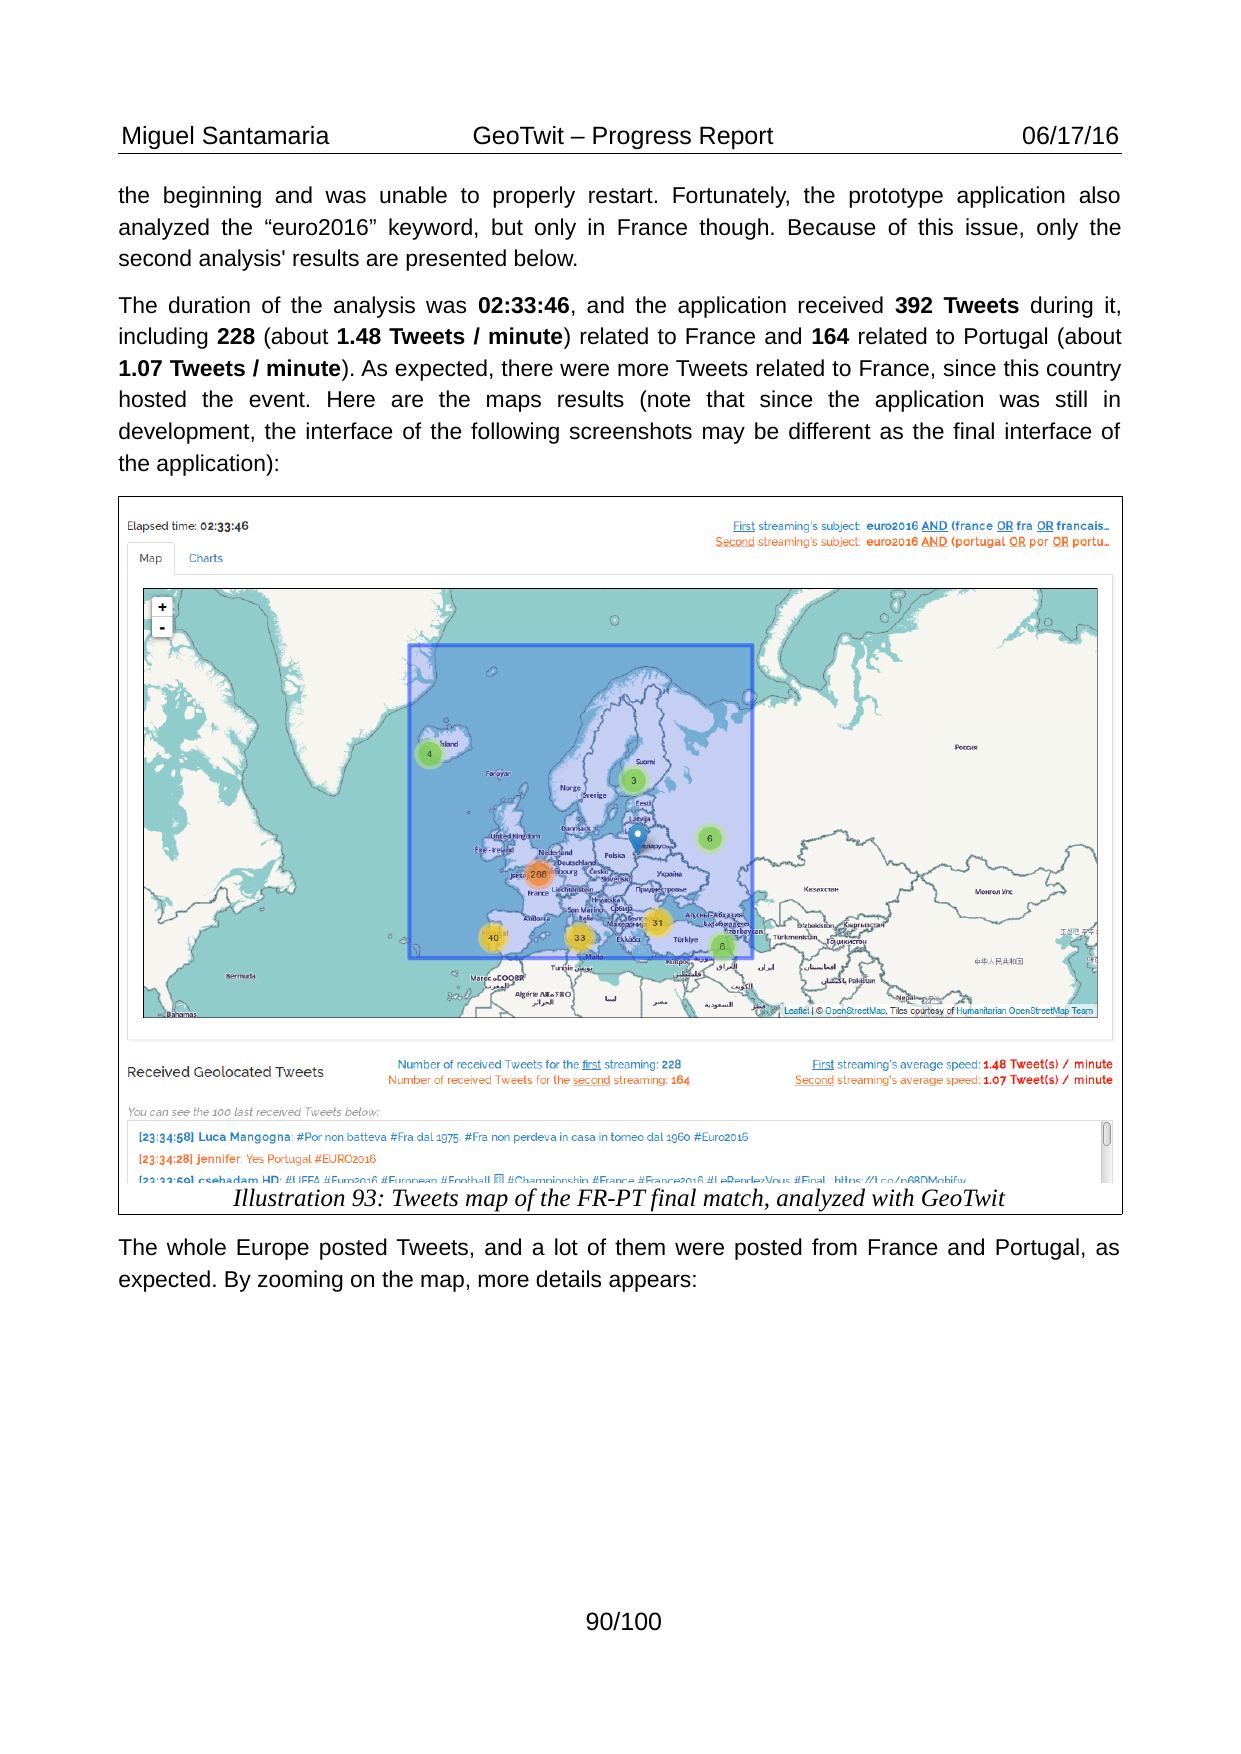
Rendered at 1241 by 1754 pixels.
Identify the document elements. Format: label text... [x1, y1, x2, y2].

picture [121, 511, 1119, 1183]
text The duration of the analysis was 02:33:46, and the application received 392 Tweets during it, including 228 (about 1.48 Tweets / minute) related to France and 164 related to Portugal (about 1.07 Tweets / minute). As expected, there were more Tweets related to France, since this country hosted the event. Here are the maps results (note that since the application was still in development, the interface of the following screenshots may be different as the final interface of the application): [118, 292, 1122, 476]
text Illustration 93: Tweets map of the FR-PT final match, analyzed with GeoTwit [121, 1183, 1119, 1211]
text the beginning and was unable to properly restart. Fortunately, the prototype application also analyzed the “euro2016” keyword, but only in France though. Because of this issue, only the second analysis' results are presented below. [118, 182, 1122, 272]
text [119, 497, 1122, 1214]
text The whole Europe posted Tweets, and a lot of them were posted from France and Portugal, as expected. By zooming on the map, more details appears: [118, 1215, 1122, 1292]
